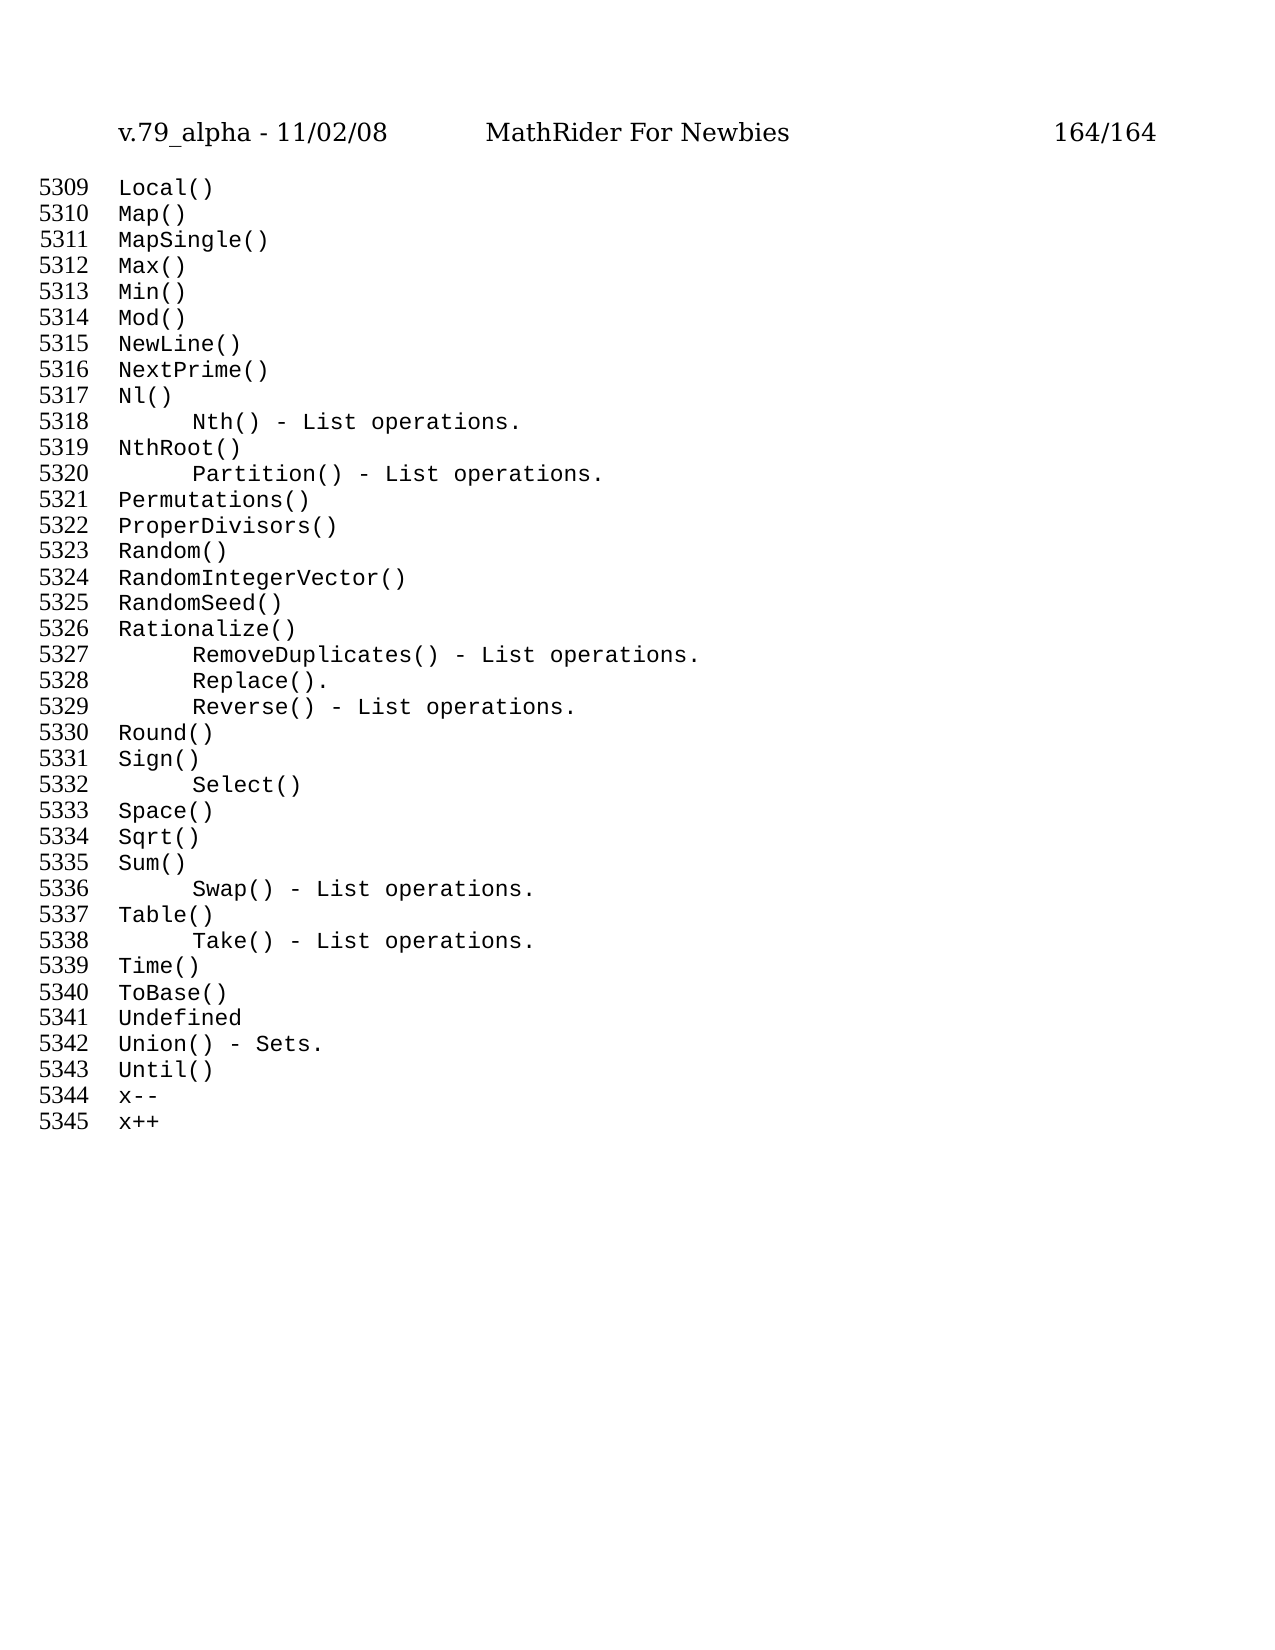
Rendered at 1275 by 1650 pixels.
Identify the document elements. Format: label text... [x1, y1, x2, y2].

text Reverse() - List operations. [118, 696, 1157, 721]
text NewLine() [118, 332, 1157, 358]
text Permutations() [118, 488, 1157, 514]
text RandomIntegerVector() [118, 566, 1157, 592]
text Map() [118, 203, 1157, 229]
text RandomSeed() [118, 592, 1157, 618]
text Swap() - List operations. [118, 877, 1157, 903]
text Replace(). [118, 669, 1157, 696]
text Sum() [118, 851, 1157, 877]
text Mod() [118, 306, 1157, 332]
text Time() [118, 955, 1157, 981]
text Union() - Sets. [118, 1033, 1157, 1059]
text Local() [118, 177, 1157, 203]
text Partition() - List operations. [118, 462, 1157, 488]
text Space() [118, 799, 1157, 825]
text x-- [118, 1084, 1157, 1111]
text NextPrime() [118, 358, 1157, 384]
text Max() [118, 254, 1157, 281]
text Take() - List operations. [118, 929, 1157, 955]
text Min() [118, 281, 1157, 306]
text ToBase() [118, 981, 1157, 1007]
text Nl() [118, 384, 1157, 410]
text Random() [118, 540, 1157, 566]
text Select() [118, 773, 1157, 799]
text Nth() - List operations. [118, 410, 1157, 436]
text x++ [118, 1111, 1157, 1136]
text Round() [118, 721, 1157, 747]
text Sqrt() [118, 825, 1157, 851]
text MapSingle() [118, 229, 1157, 254]
text Rationalize() [118, 618, 1157, 644]
text Undefined [118, 1007, 1157, 1033]
text RemoveDuplicates() - List operations. [118, 644, 1157, 669]
text ProperDivisors() [118, 514, 1157, 540]
text Table() [118, 903, 1157, 929]
text Sign() [118, 747, 1157, 773]
text Until() [118, 1059, 1157, 1084]
text NthRoot() [118, 436, 1157, 462]
